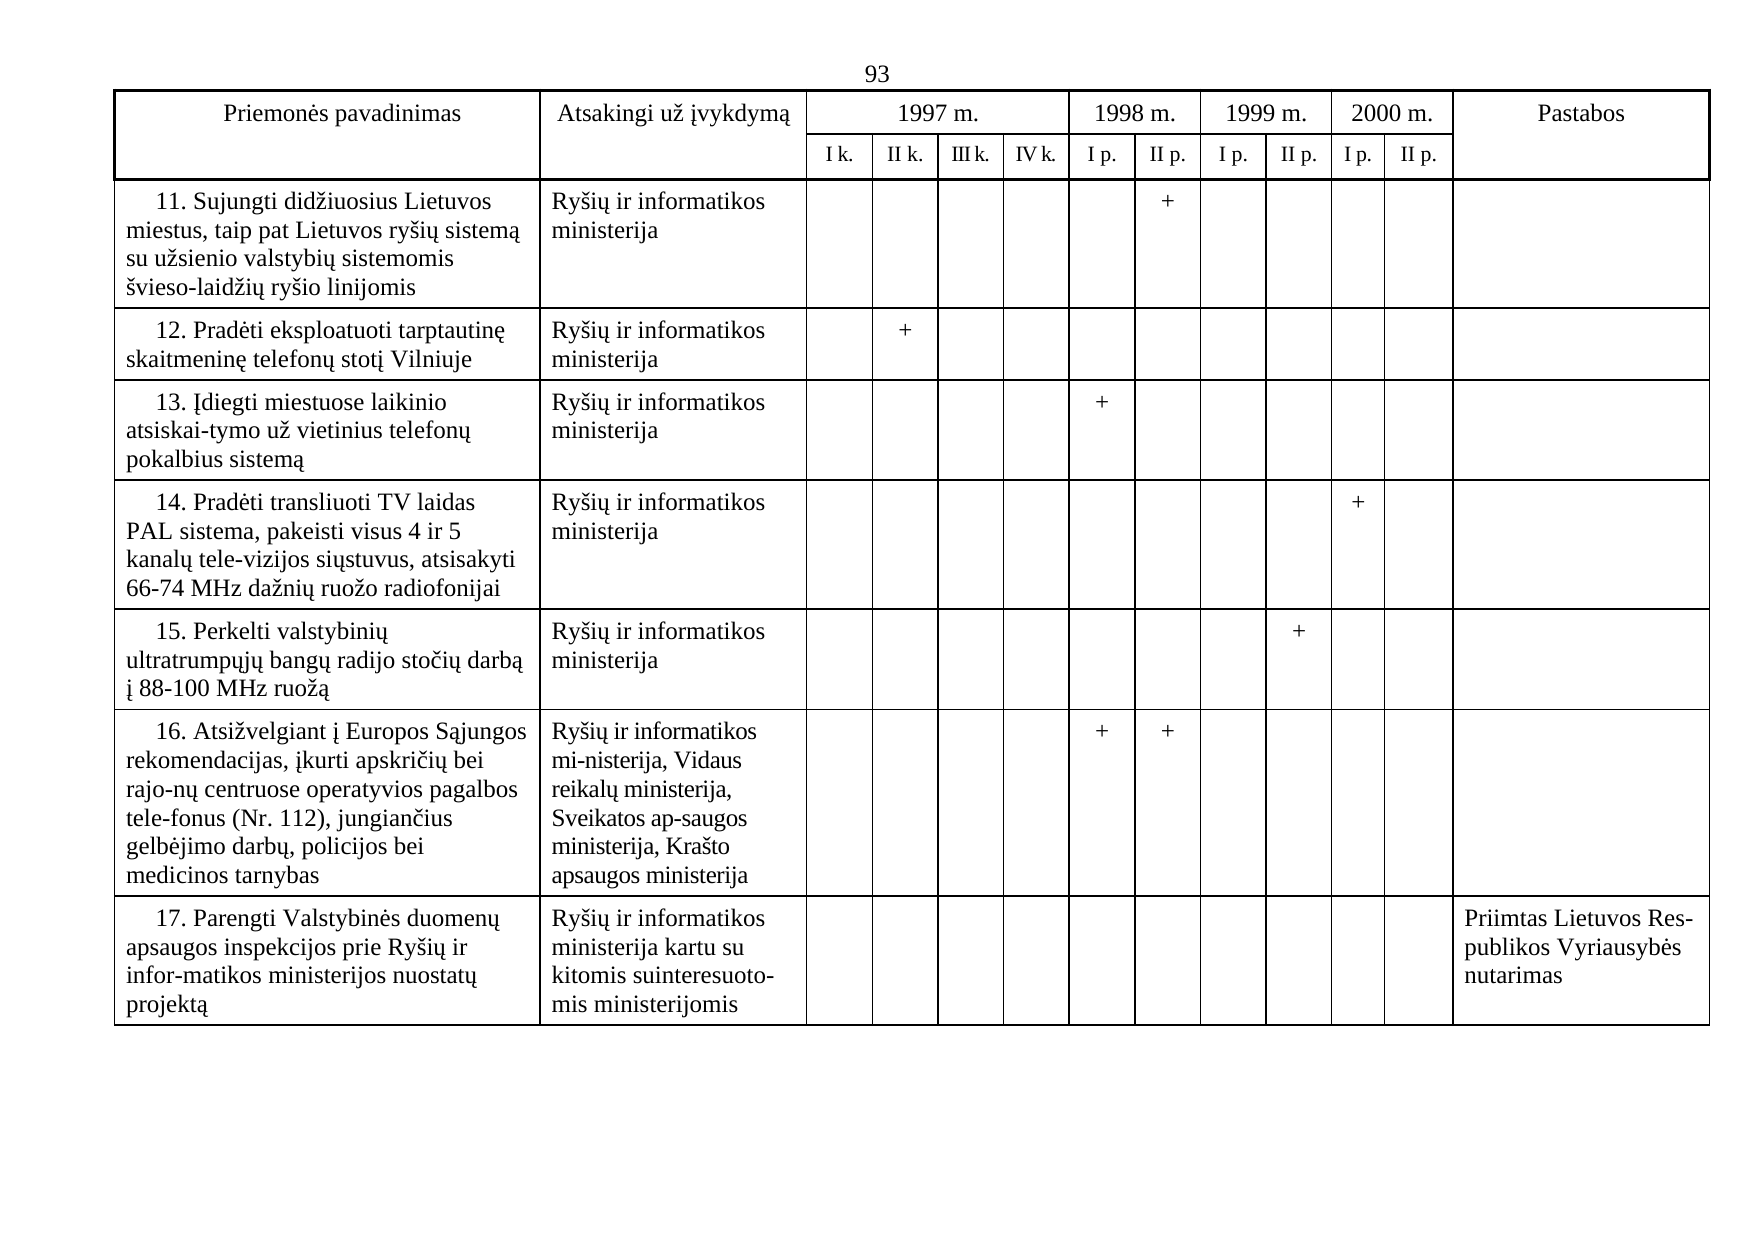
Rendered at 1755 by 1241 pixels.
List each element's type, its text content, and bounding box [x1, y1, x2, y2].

table_cell [939, 381, 1003, 479]
table_cell Ryšių ir informatikos ministerija kartu su kitomis suinteresuoto-mis ministerijomis [541, 897, 806, 1024]
table_header Priemonės pavadinimas [116, 92, 539, 133]
table_cell + [873, 309, 937, 379]
table_cell Ryšių ir informatikos ministerija [541, 610, 806, 708]
table_cell [873, 610, 937, 708]
table_cell [1454, 481, 1709, 608]
table_header 1998 m. [1070, 92, 1200, 133]
table_cell [116, 133, 539, 178]
table_cell I p. [1201, 135, 1265, 178]
table_cell [1136, 897, 1200, 1024]
table_cell [1136, 381, 1200, 479]
table_cell 16. Atsižvelgiant į Europos Sąjungos rekomendacijas, įkurti apskričių bei rajo-nų centruose operatyvios pagalbos tele-fonus (Nr. 112), jungiančius gelbėjimo darbų, policijos bei medicinos tarnybas [115, 710, 539, 895]
table_cell [1136, 481, 1200, 608]
table_cell III k. [939, 135, 1003, 178]
table_cell [873, 181, 937, 307]
table_cell [541, 133, 806, 178]
table_cell [1332, 710, 1384, 895]
table_cell [1201, 610, 1265, 708]
table_cell [1004, 381, 1068, 479]
table_cell [873, 710, 937, 895]
table_cell [1201, 710, 1265, 895]
table_cell [939, 710, 1003, 895]
table_cell [1136, 610, 1200, 708]
table_cell 11. Sujungti didžiuosius Lietuvos miestus, taip pat Lietuvos ryšių sistemą su užsienio valstybių sistemomis švieso-laidžių ryšio linijomis [115, 181, 539, 307]
table_cell [1454, 381, 1709, 479]
table_cell [1385, 610, 1452, 708]
table_cell [1201, 897, 1265, 1024]
table_cell [1201, 309, 1265, 379]
table_cell [1454, 309, 1709, 379]
table_cell + [1070, 381, 1134, 479]
table_cell [1332, 610, 1384, 708]
table_cell [1267, 381, 1331, 479]
table_cell [807, 381, 872, 479]
table_header Atsakingi už įvykdymą [541, 92, 806, 133]
table_cell [1070, 309, 1134, 379]
table_cell [1004, 710, 1068, 895]
table_cell [1267, 181, 1331, 307]
table_cell + [1136, 710, 1200, 895]
table_cell [1385, 897, 1452, 1024]
table_header 1997 m. [807, 92, 1068, 133]
table_cell I p. [1070, 135, 1134, 178]
table_cell + [1136, 181, 1200, 307]
table_cell [807, 710, 872, 895]
table_cell [1070, 481, 1134, 608]
table_cell [1070, 610, 1134, 708]
table_cell [1385, 710, 1452, 895]
table_cell [1004, 610, 1068, 708]
table_cell [1454, 133, 1708, 178]
table_cell + [1070, 710, 1134, 895]
table_cell [1267, 710, 1331, 895]
table_cell [807, 610, 872, 708]
table_cell [1267, 309, 1331, 379]
table_cell [1385, 481, 1452, 608]
table_cell [1454, 710, 1709, 895]
table_cell Priimtas Lietuvos Res-publikos Vyriausybės nutarimas [1454, 897, 1709, 1024]
table_cell I k. [807, 135, 872, 178]
table_cell [1332, 381, 1384, 479]
table_cell [1385, 381, 1452, 479]
table_cell + [1267, 610, 1331, 708]
table_cell [807, 309, 872, 379]
table_cell [1454, 610, 1709, 708]
table_cell [939, 309, 1003, 379]
table_cell 14. Pradėti transliuoti TV laidas PAL sistema, pakeisti visus 4 ir 5 kanalų tele-vizijos siųstuvus, atsisakyti 66-74 MHz dažnių ruožo radiofonijai [115, 481, 539, 608]
table_cell [1267, 481, 1331, 608]
table_cell I p. [1332, 135, 1384, 178]
table_cell [1332, 897, 1384, 1024]
table_cell 17. Parengti Valstybinės duomenų apsaugos inspekcijos prie Ryšių ir infor-matikos ministerijos nuostatų projektą [115, 897, 539, 1024]
table_header 2000 m. [1332, 92, 1452, 133]
table_cell [807, 897, 872, 1024]
table_cell Ryšių ir informatikos mi-nisterija, Vidaus reikalų ministerija, Sveikatos ap-saugos ministerija, Krašto apsaugos ministerija [541, 710, 806, 895]
table_cell [1201, 381, 1265, 479]
table_cell [1004, 897, 1068, 1024]
table_cell Ryšių ir informatikos ministerija [541, 309, 806, 379]
table_cell [939, 897, 1003, 1024]
table_cell [1454, 181, 1709, 307]
table_cell 13. Įdiegti miestuose laikinio atsiskai-tymo už vietinius telefonų pokalbius sistemą [115, 381, 539, 479]
table_header Pastabos [1454, 92, 1708, 133]
table_cell [873, 381, 937, 479]
table_cell [1201, 481, 1265, 608]
table_cell [1004, 309, 1068, 379]
table_cell [1070, 181, 1134, 307]
table_cell II p. [1136, 135, 1200, 178]
table_cell 12. Pradėti eksploatuoti tarptautinę skaitmeninę telefonų stotį Vilniuje [115, 309, 539, 379]
table_cell [1385, 181, 1452, 307]
table_cell [1332, 309, 1384, 379]
table_cell [873, 897, 937, 1024]
table_cell [1136, 309, 1200, 379]
table_header 1999 m. [1201, 92, 1331, 133]
table_cell II k. [873, 135, 937, 178]
table_cell [939, 481, 1003, 608]
table_cell [1332, 181, 1384, 307]
table_cell [807, 181, 872, 307]
table_cell Ryšių ir informatikos ministerija [541, 481, 806, 608]
table_cell + [1332, 481, 1384, 608]
table_cell [1267, 897, 1331, 1024]
table_cell [939, 181, 1003, 307]
table_cell IV k. [1004, 135, 1068, 178]
table_cell [1070, 897, 1134, 1024]
table_cell 15. Perkelti valstybinių ultratrumpųjų bangų radijo stočių darbą į 88-100 MHz ruožą [115, 610, 539, 708]
table_cell [873, 481, 937, 608]
table_cell [1004, 481, 1068, 608]
table_cell [1201, 181, 1265, 307]
table_cell Ryšių ir informatikos ministerija [541, 381, 806, 479]
table_cell [1004, 181, 1068, 307]
table_cell Ryšių ir informatikos ministerija [541, 181, 806, 307]
table_cell [1385, 309, 1452, 379]
table_cell II p. [1385, 135, 1452, 178]
table_cell [807, 481, 872, 608]
table_cell II p. [1267, 135, 1331, 178]
table_cell [939, 610, 1003, 708]
